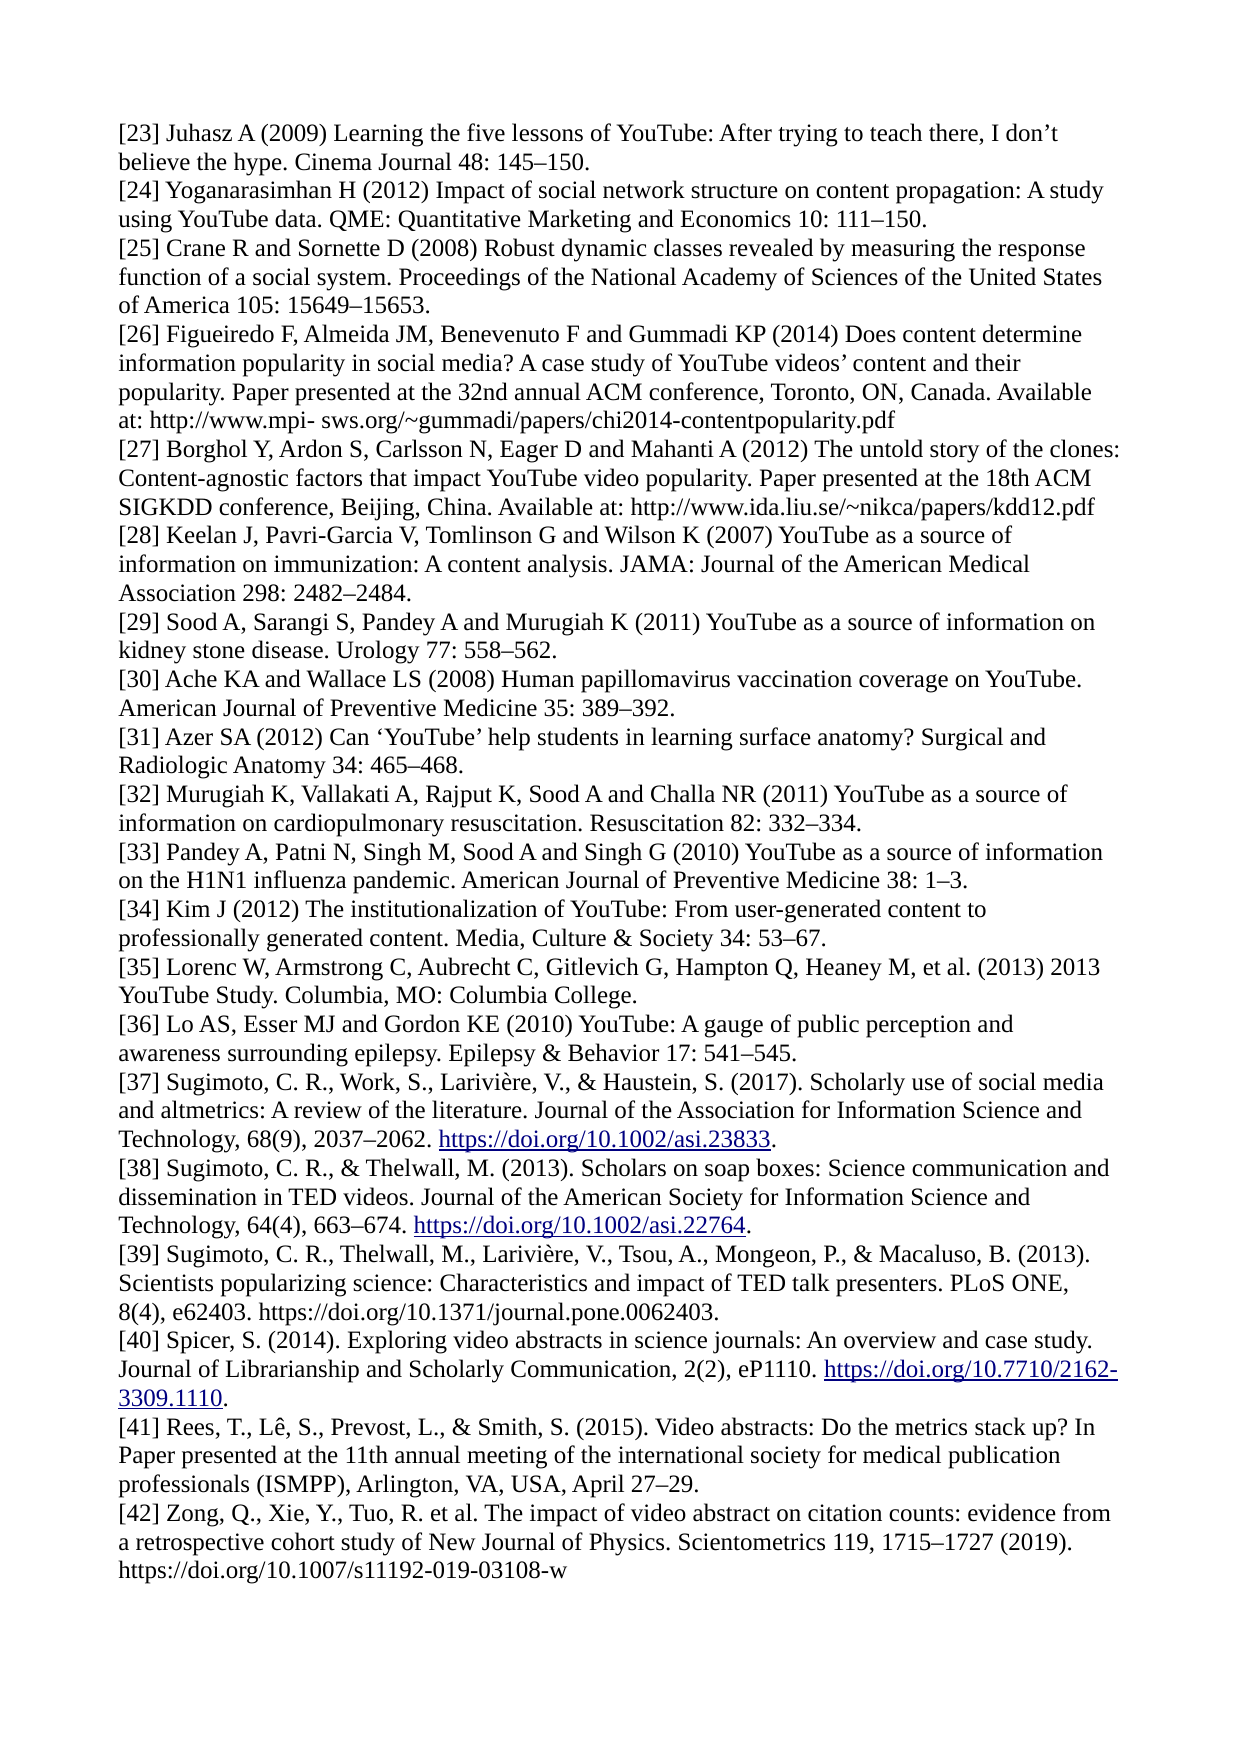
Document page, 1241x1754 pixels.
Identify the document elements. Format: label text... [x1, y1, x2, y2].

text [31] Azer SA (2012) Can ‘YouTube’ help students in learning surface anatomy? Surgical and Radiologic Anatomy 34: 465–468. [32] Murugiah K, Vallakati A, Rajput K, Sood A and Challa NR (2011) YouTube as a source of information on cardiopulmonary resuscitation. Resuscitation 82: 332–334. [118, 722, 1122, 837]
text [26] Figueiredo F, Almeida JM, Benevenuto F and Gummadi KP (2014) Does content determine information popularity in social media? A case study of YouTube videos’ content and their popularity. Paper presented at the 32nd annual ACM conference, Toronto, ON, Canada. Available at: http://www.mpi- sws.org/~gummadi/papers/chi2014-contentpopularity.pdf [118, 319, 1122, 434]
text [27] Borghol Y, Ardon S, Carlsson N, Eager D and Mahanti A (2012) The untold story of the clones: Content-agnostic factors that impact YouTube video popularity. Paper presented at the 18th ACM SIGKDD conference, Beijing, China. Available at: http://www.ida.liu.se/~nikca/papers/kdd12.pdf [118, 434, 1122, 521]
text [23] Juhasz A (2009) Learning the five lessons of YouTube: After trying to teach there, I don’t believe the hype. Cinema Journal 48: 145–150. [118, 118, 1122, 176]
text [37] Sugimoto, C. R., Work, S., Larivière, V., & Haustein, S. (2017). Scholarly use of social media and altmetrics: A review of the literature. Journal of the Association for Information Science and Technology, 68(9), 2037–2062. https://doi.org/10.1002/asi.23833. [118, 1067, 1122, 1153]
text [39] Sugimoto, C. R., Thelwall, M., Larivière, V., Tsou, A., Mongeon, P., & Macaluso, B. (2013). Scientists popularizing science: Characteristics and impact of TED talk presenters. PLoS ONE, 8(4), e62403. https://doi.org/10.1371/journal.pone.0062403. [118, 1239, 1122, 1326]
text [24] Yoganarasimhan H (2012) Impact of social network structure on content propagation: A study using YouTube data. QME: Quantitative Marketing and Economics 10: 111–150. [118, 176, 1122, 233]
text [34] Kim J (2012) The institutionalization of YouTube: From user-generated content to professionally generated content. Media, Culture & Society 34: 53–67. [118, 894, 1122, 952]
text [35] Lorenc W, Armstrong C, Aubrecht C, Gitlevich G, Hampton Q, Heaney M, et al. (2013) 2013 YouTube Study. Columbia, MO: Columbia College. [118, 952, 1122, 1009]
text [40] Spicer, S. (2014). Exploring video abstracts in science journals: An overview and case study. Journal of Librarianship and Scholarly Communication, 2(2), eP1110. https://doi.org/10.7710/2162-3309.1110. [118, 1326, 1122, 1412]
text [36] Lo AS, Esser MJ and Gordon KE (2010) YouTube: A gauge of public perception and awareness surrounding epilepsy. Epilepsy & Behavior 17: 541–545. [118, 1009, 1122, 1067]
text [33] Pandey A, Patni N, Singh M, Sood A and Singh G (2010) YouTube as a source of information on the H1N1 influenza pandemic. American Journal of Preventive Medicine 38: 1–3. [118, 837, 1122, 894]
text [42] Zong, Q., Xie, Y., Tuo, R. et al. The impact of video abstract on citation counts: evidence from a retrospective cohort study of New Journal of Physics. Scientometrics 119, 1715–1727 (2019). https://doi.org/10.1007/s11192-019-03108-w [118, 1498, 1122, 1584]
text [29] Sood A, Sarangi S, Pandey A and Murugiah K (2011) YouTube as a source of information on kidney stone disease. Urology 77: 558–562. [118, 607, 1122, 664]
text [30] Ache KA and Wallace LS (2008) Human papillomavirus vaccination coverage on YouTube. American Journal of Preventive Medicine 35: 389–392. [118, 664, 1122, 722]
text [41] Rees, T., Lê, S., Prevost, L., & Smith, S. (2015). Video abstracts: Do the metrics stack up? In Paper presented at the 11th annual meeting of the international society for medical publication professionals (ISMPP), Arlington, VA, USA, April 27–29. [118, 1412, 1122, 1498]
text [25] Crane R and Sornette D (2008) Robust dynamic classes revealed by measuring the response function of a social system. Proceedings of the National Academy of Sciences of the United States of America 105: 15649–15653. [118, 233, 1122, 319]
text [38] Sugimoto, C. R., & Thelwall, M. (2013). Scholars on soap boxes: Science communication and dissemination in TED videos. Journal of the American Society for Information Science and Technology, 64(4), 663–674. https://doi.org/10.1002/asi.22764. [118, 1153, 1122, 1239]
text [28] Keelan J, Pavri-Garcia V, Tomlinson G and Wilson K (2007) YouTube as a source of information on immunization: A content analysis. JAMA: Journal of the American Medical Association 298: 2482–2484. [118, 521, 1122, 607]
